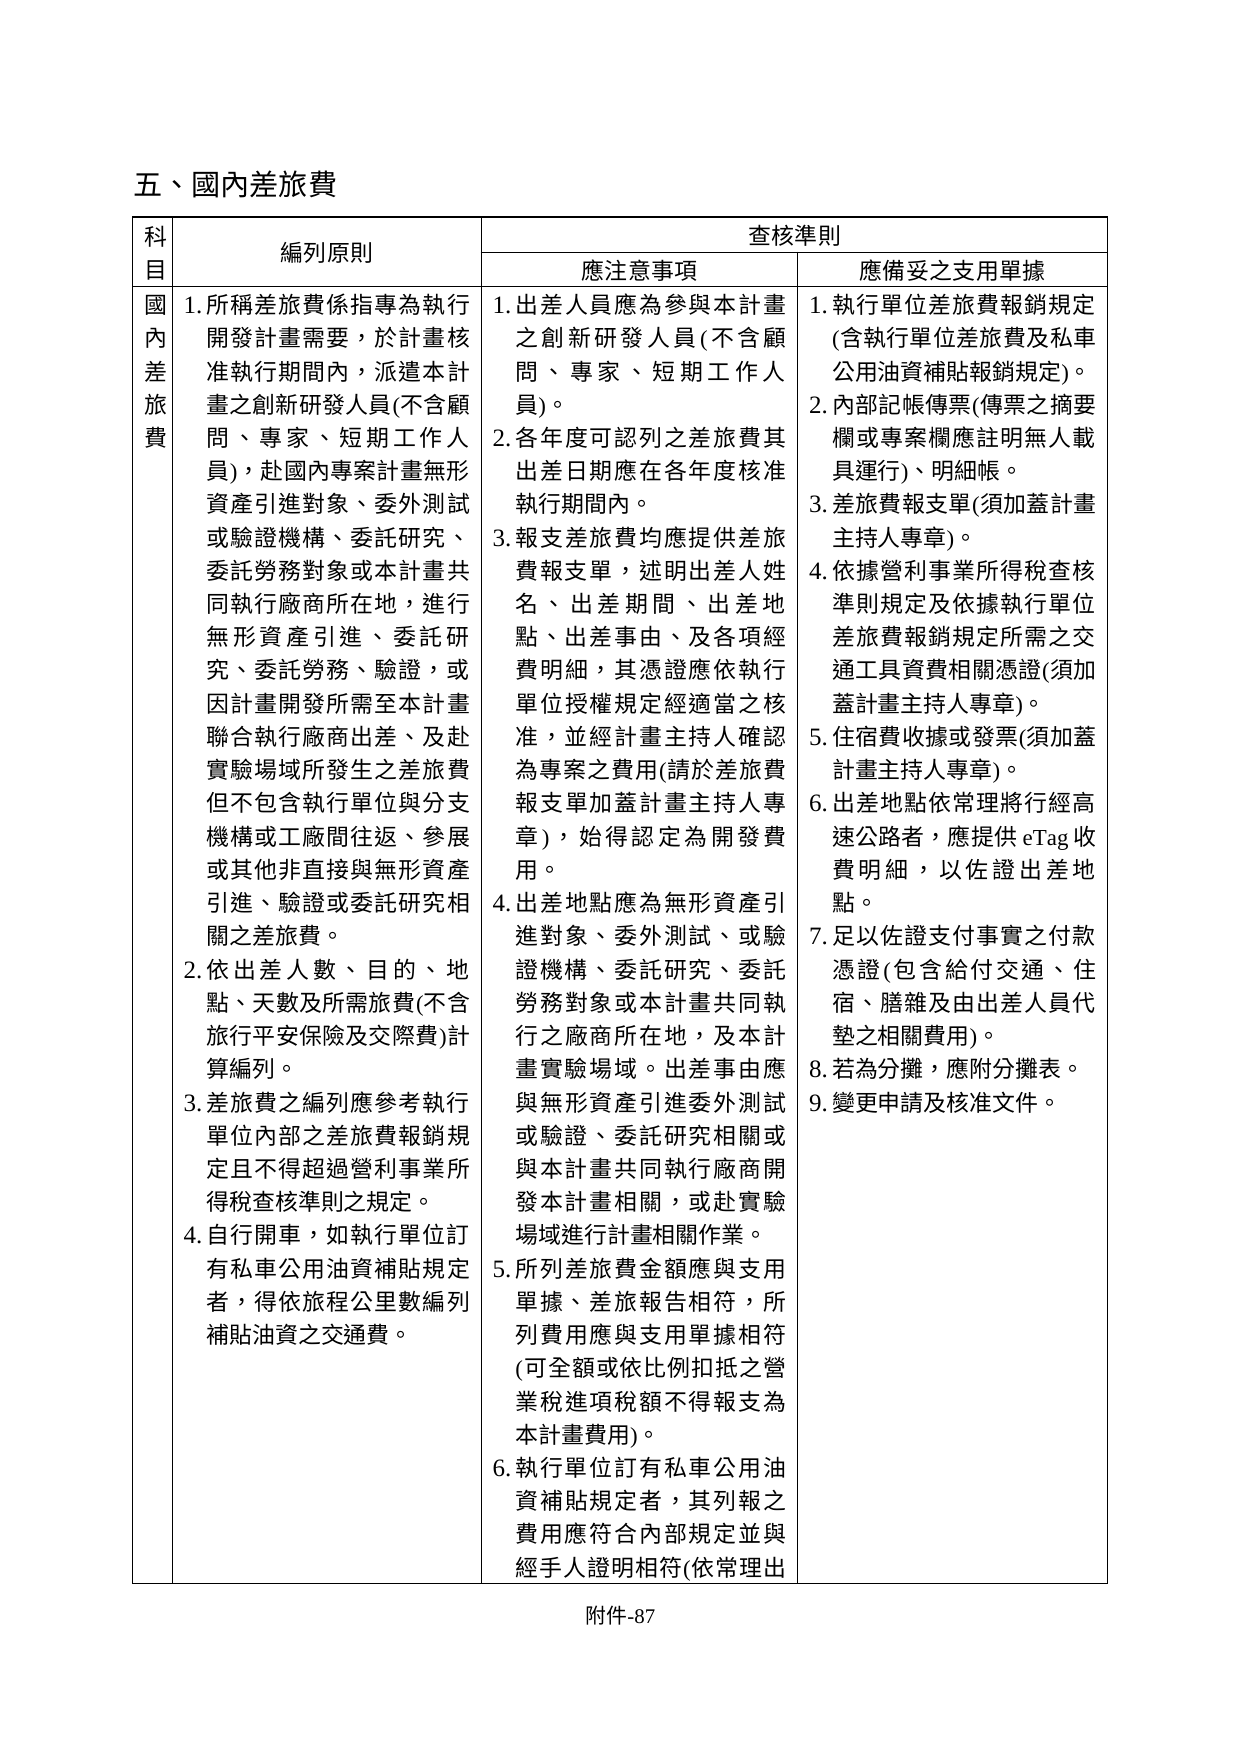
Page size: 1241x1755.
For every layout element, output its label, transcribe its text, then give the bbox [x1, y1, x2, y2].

table_cell 出差人員應為參與本計畫之創新研發人員(不含顧問、專家、短期工作人員)。 各年度可認列之差旅費其出差日期應在各年度核准執行期間內。 報支差旅費均應提供差旅費報支單，述眀出差人姓名、出差期間、出差地點、出差事由、及各項經費明細，其憑證應依執行單位授權規定經適當之核准，並經計畫主持人確認為專案之費用(請於差旅費報支單加蓋計畫主持人專章)，始得認定為開發費用。 出差地點應為無形資產引進對象、委外測試、或驗證機構、委託研究、委託勞務對象或本計畫共同執行之廠商所在地，及本計畫實驗場域。出差事由應與無形資產引進委外測試或驗證、委託研究相關或與本計畫共同執行廠商開發本計畫相關，或赴實驗場域進行計畫相關作業。 所列差旅費金額應與支用單據、差旅報告相符，所列費用應與支用單據相符(可全額或依比例扣抵之營業稅進項稅額不得報支為本計畫費用)。 執行單位訂有私車公用油資補貼規定者，其列報之費用應符合內部規定並與經手人證明相符(依常理出 [482, 287, 797, 1583]
table_cell 執行單位差旅費報銷規定(含執行單位差旅費及私車公用油資補貼報銷規定)。 內部記帳傳票(傳票之摘要欄或專案欄應註明無人載具運行)、明細帳。 差旅費報支單(須加蓋計畫主持人專章)。 依據營利事業所得稅查核準則規定及依據執行單位差旅費報銷規定所需之交通工具資費相關憑證(須加蓋計畫主持人專章)。 住宿費收據或發票(須加蓋計畫主持人專章)。 出差地點依常理將行經高速公路者，應提供eTag收費明細，以佐證出差地點。 足以佐證支付事實之付款憑證(包含給付交通、住宿、膳雜及由出差人員代墊之相關費用)。 若為分攤，應附分攤表。 變更申請及核准文件。 [798, 287, 1107, 1583]
table_header 查核準則 [482, 218, 1107, 252]
table_cell 應備妥之支用單據 [798, 253, 1107, 286]
text 五、國內差旅費 [133, 162, 1107, 204]
table_header 科目 [133, 218, 172, 286]
table_cell 國內差旅費 [133, 287, 172, 1583]
table_cell 應注意事項 [482, 253, 797, 286]
table_header 編列原則 [173, 218, 481, 286]
table_cell 所稱差旅費係指專為執行開發計畫需要，於計畫核准執行期間內，派遣本計畫之創新研發人員(不含顧問、專家、短期工作人員)，赴國內專案計畫無形資產引進對象、委外測試或驗證機構、委託研究、委託勞務對象或本計畫共同執行廠商所在地，進行無形資產引進、委託研究、委託勞務、驗證，或因計畫開發所需至本計畫聯合執行廠商出差、及赴實驗場域所發生之差旅費但不包含執行單位與分支機構或工廠間往返、參展或其他非直接與無形資產引進、驗證或委託研究相關之差旅費。 依出差人數、目的、地點、天數及所需旅費(不含旅行平安保險及交際費)計算編列。 差旅費之編列應參考執行單位內部之差旅費報銷規定且不得超過營利事業所得稅查核準則之規定。 自行開車，如執行單位訂有私車公用油資補貼規定者，得依旅程公里數編列補貼油資之交通費。 [173, 287, 481, 1583]
